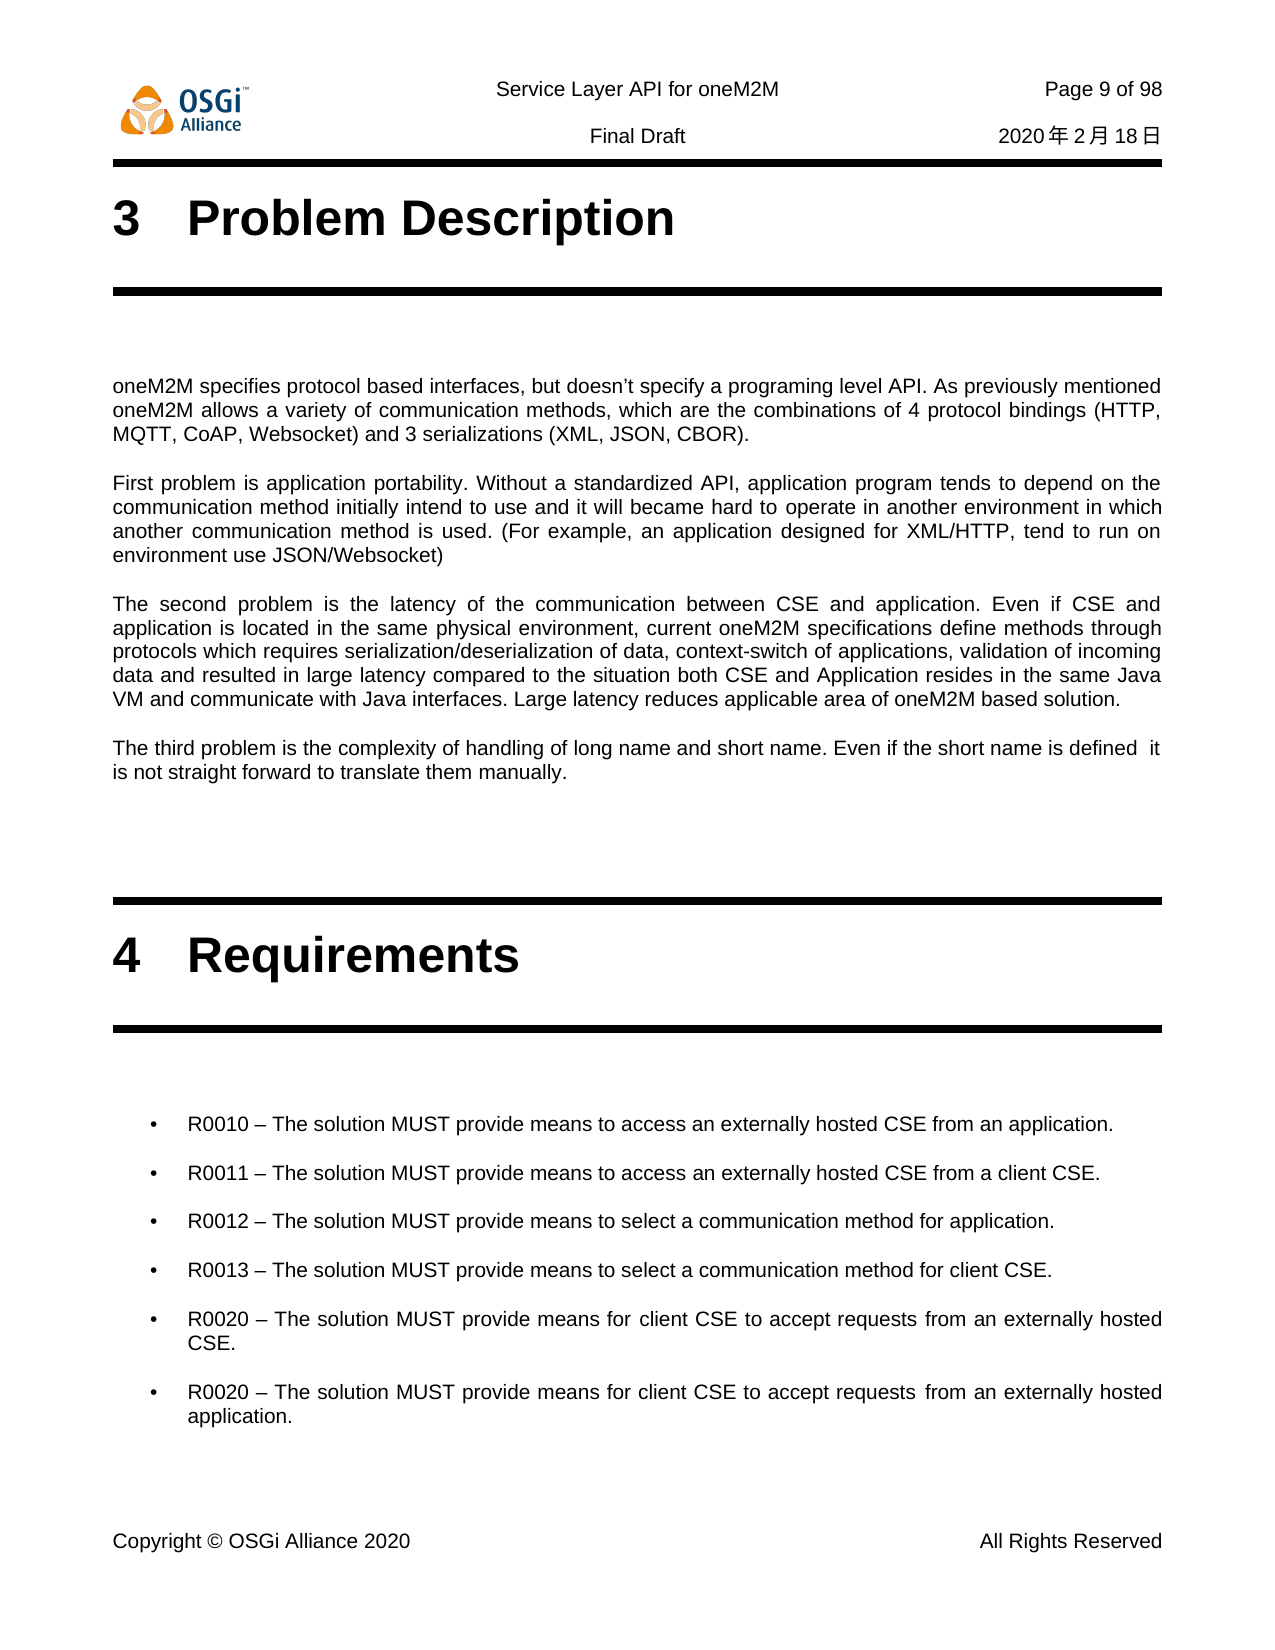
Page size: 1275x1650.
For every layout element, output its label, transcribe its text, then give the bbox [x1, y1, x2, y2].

list R0012 – The solution MUST provide means to select a communication method for application. [150, 1209, 1162, 1233]
text oneM2M specifies protocol based interfaces, but doesn’t specify a programing level API. As previously mentioned oneM2M allows a variety of communication methods, which are the combinations of 4 protocol bindings (HTTP, MQTT, CoAP, Websocket) and 3 serializations (XML, JSON, CBOR). [112, 374, 1162, 446]
list R0020 – The solution MUST provide means for client CSE to accept requests from an externally hosted application. [150, 1380, 1162, 1428]
picture [113, 78, 257, 142]
text The second problem is the latency of the communication between CSE and application. Even if CSE and application is located in the same physical environment, current oneM2M specifications define methods through protocols which requires serialization/deserialization of data, context-switch of applications, validation of incoming data and resulted in large latency compared to the situation both CSE and Application resides in the same Java VM and communicate with Java interfaces. Large latency reduces applicable area of oneM2M based solution. [112, 591, 1162, 711]
list R0010 – The solution MUST provide means to access an externally hosted CSE from an application. [150, 1111, 1162, 1135]
text First problem is application portability. Without a standardized API, application program tends to depend on the communication method initially intend to use and it will became hard to operate in another environment in which another communication method is used. (For example, an application designed for XML/HTTP, tend to run on environment use JSON/Websocket) [112, 471, 1162, 566]
text The third problem is the complexity of handling of long name and short name. Even if the short name is defined it is not straight forward to translate them manually. [112, 736, 1162, 784]
list R0013 – The solution MUST provide means to select a communication method for client CSE. [150, 1258, 1162, 1282]
subtitle Requirements [112, 898, 1162, 1033]
list R0011 – The solution MUST provide means to access an externally hosted CSE from a client CSE. [150, 1160, 1162, 1184]
subtitle Problem Description [112, 160, 1162, 296]
list R0020 – The solution MUST provide means for client CSE to accept requests from an externally hosted CSE. [150, 1307, 1162, 1355]
